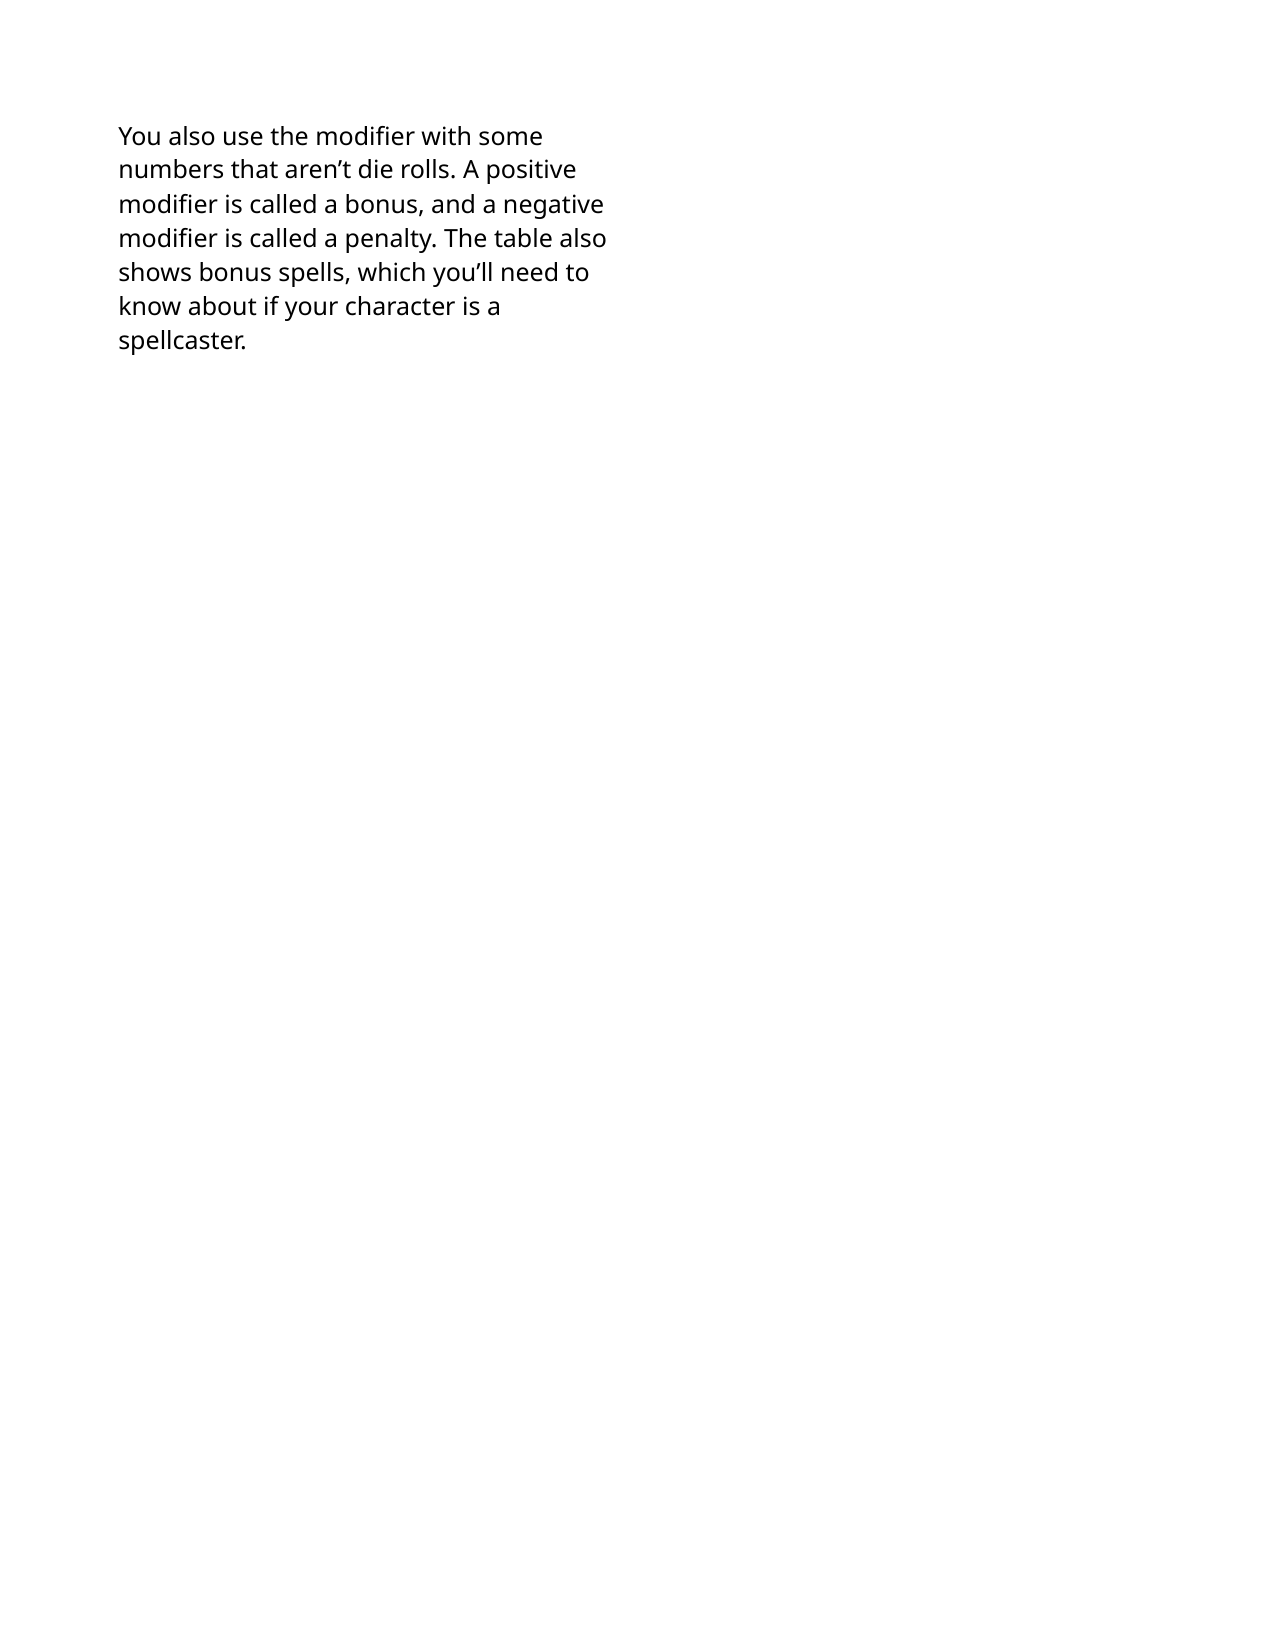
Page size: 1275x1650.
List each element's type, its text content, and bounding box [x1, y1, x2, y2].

text You also use the modifier with some numbers that aren’t die rolls. A positive modifier is called a bonus, and a negative modifier is called a penalty. The table also shows bonus spells, which you’ll need to know about if your character is a spellcaster. [118, 118, 630, 357]
